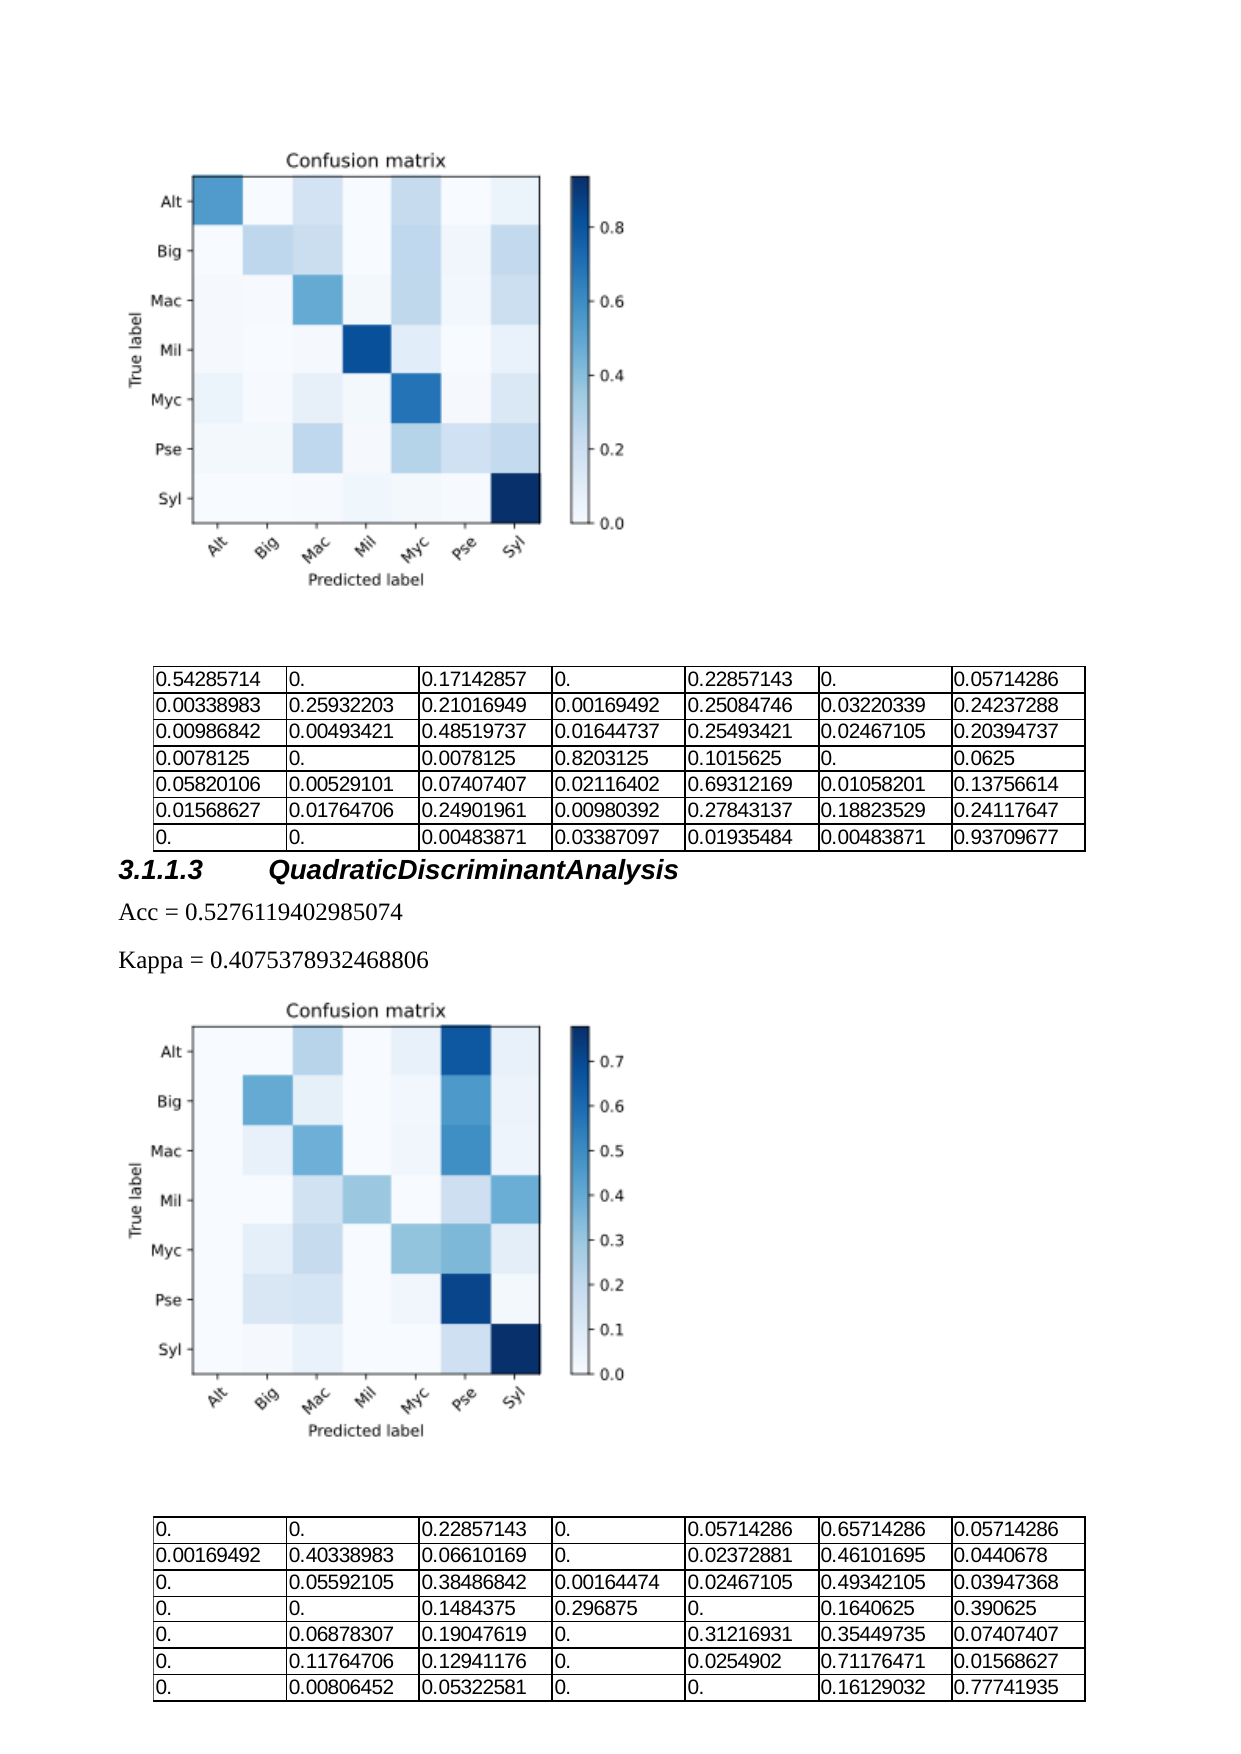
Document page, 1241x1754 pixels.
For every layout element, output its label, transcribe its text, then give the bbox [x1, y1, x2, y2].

picture [118, 142, 636, 600]
subtitle QuadraticDiscriminantAnalysis [118, 726, 1122, 885]
text Acc = 0.5276119402985074 [118, 897, 1122, 926]
text Kappa = 0.4075378932468806 [118, 945, 1122, 974]
picture [118, 992, 636, 1451]
